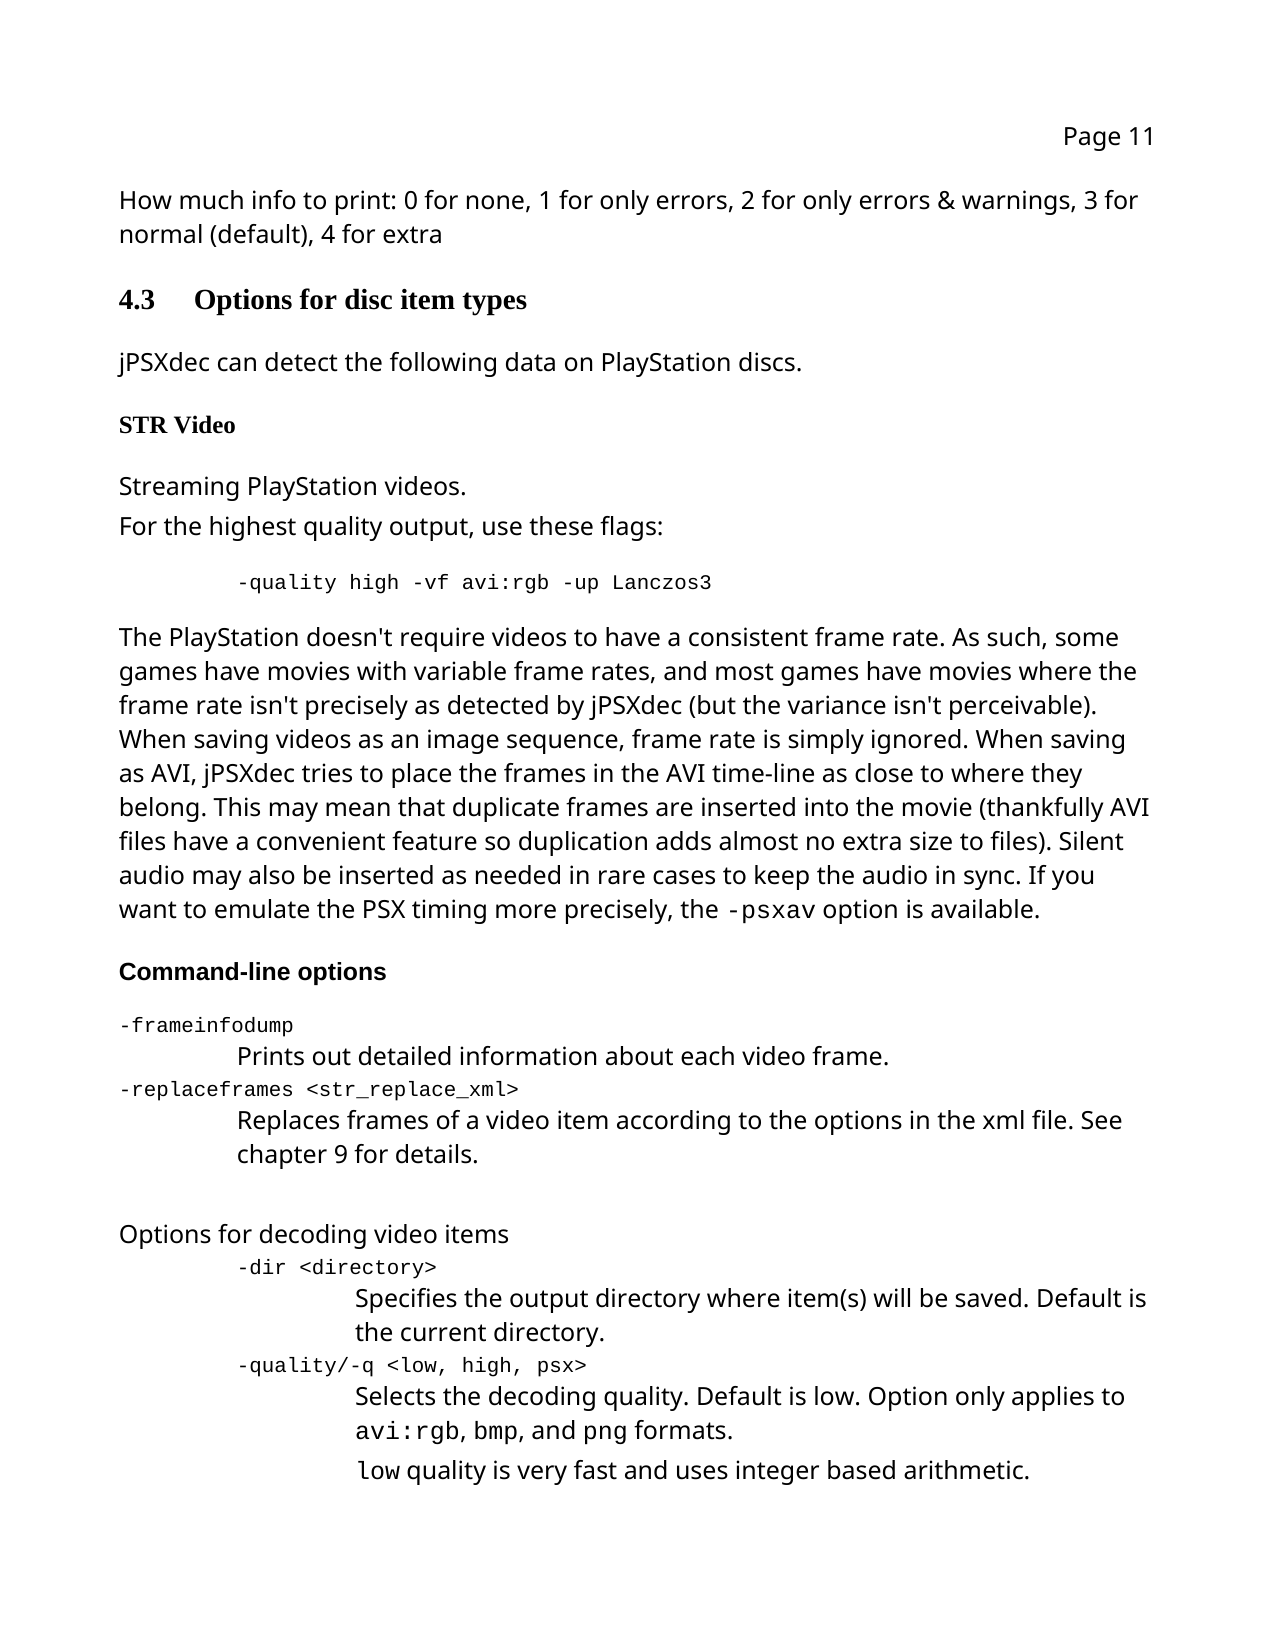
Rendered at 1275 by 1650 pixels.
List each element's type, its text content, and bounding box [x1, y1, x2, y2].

text Selects the decoding quality. Default is low. Option only applies to avi:rgb, bmp, and png formats. [355, 1378, 1156, 1447]
text -frameinfodump [118, 1015, 1156, 1039]
text Replaces frames of a video item according to the options in the xml file. See chapter 9 for details. [237, 1102, 1156, 1171]
text Specifies the output directory where item(s) will be saved. Default is the current directory. [355, 1281, 1156, 1349]
text -quality high -vf avi:rgb -up Lanczos3 [237, 572, 1156, 596]
subtitle Options for disc item types [118, 282, 1156, 315]
text Options for decoding video items [118, 1217, 1156, 1251]
subtitle Command-line options [118, 957, 1156, 986]
text How much info to print: 0 for none, 1 for only errors, 2 for only errors & warnings, 3 for normal (default), 4 for extra [118, 183, 1156, 251]
text low quality is very fast and uses integer based arithmetic. [355, 1453, 1156, 1487]
text -quality/-q <low, high, psx> [237, 1355, 1156, 1378]
text Prints out detailed information about each video frame. [237, 1039, 1156, 1073]
text The PlayStation doesn't require videos to have a consistent frame rate. As such, some games have movies with variable frame rates, and most games have movies where the frame rate isn't precisely as detected by jPSXdec (but the variance isn't perceivable). When saving videos as an image sequence, frame rate is simply ignored. When saving as AVI, jPSXdec tries to place the frames in the AVI time-line as close to where they belong. This may mean that duplicate frames are inserted into the movie (thankfully AVI files have a convenient feature so duplication adds almost no extra size to files). Silent audio may also be inserted as needed in rare cases to keep the audio in sync. If you want to emulate the PSX timing more precisely, the -psxav option is available. [118, 619, 1156, 926]
text -dir <directory> [237, 1257, 1156, 1281]
subtitle STR Video [118, 410, 1156, 439]
text jPSXdec can detect the following data on PlayStation discs. [118, 345, 1156, 379]
text For the highest quality output, use these flags: [118, 508, 1156, 542]
text -replaceframes <str_replace_xml> [118, 1079, 1156, 1102]
text Streaming PlayStation videos. [118, 468, 1156, 502]
